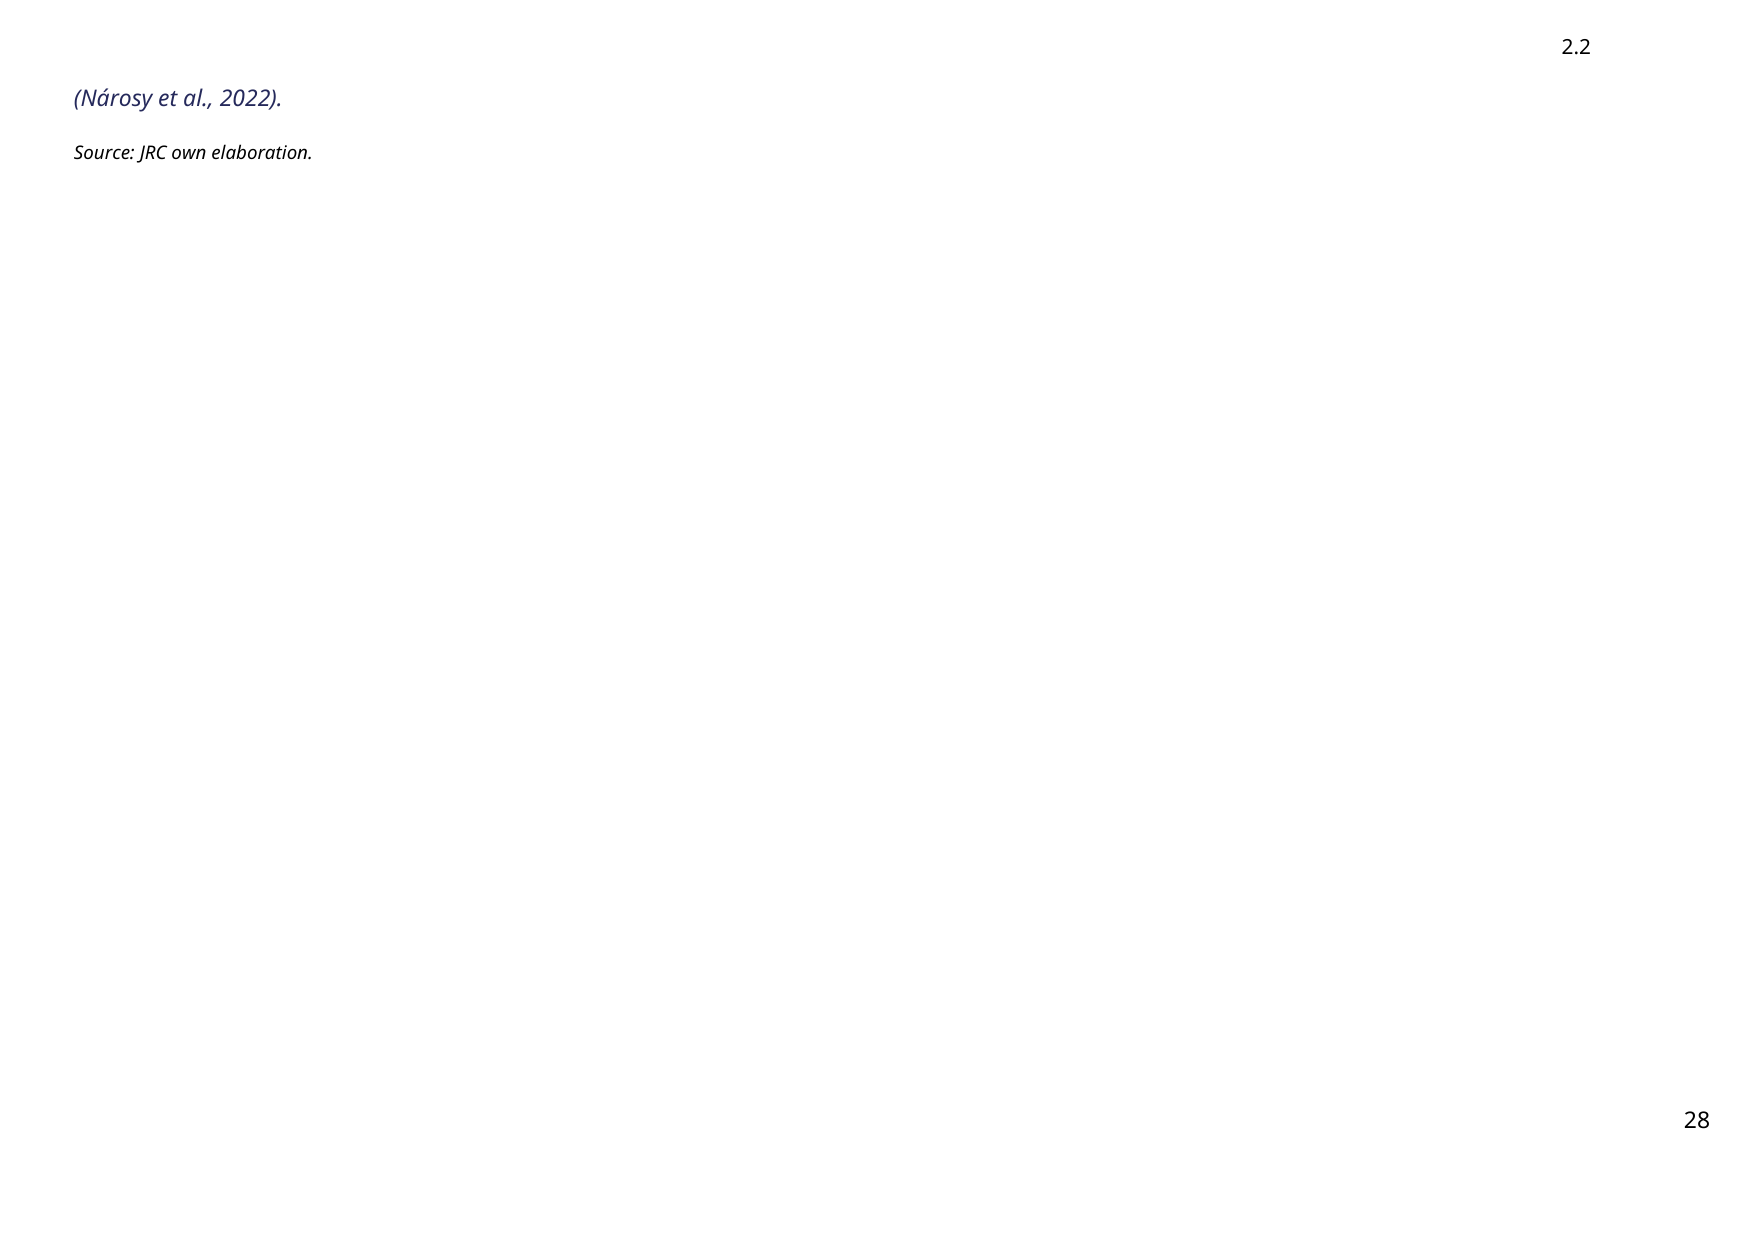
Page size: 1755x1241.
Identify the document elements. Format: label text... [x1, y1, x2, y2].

text (Nárosy et al., 2022). [74, 82, 1627, 113]
text Source: JRC own elaboration. [74, 140, 1710, 165]
